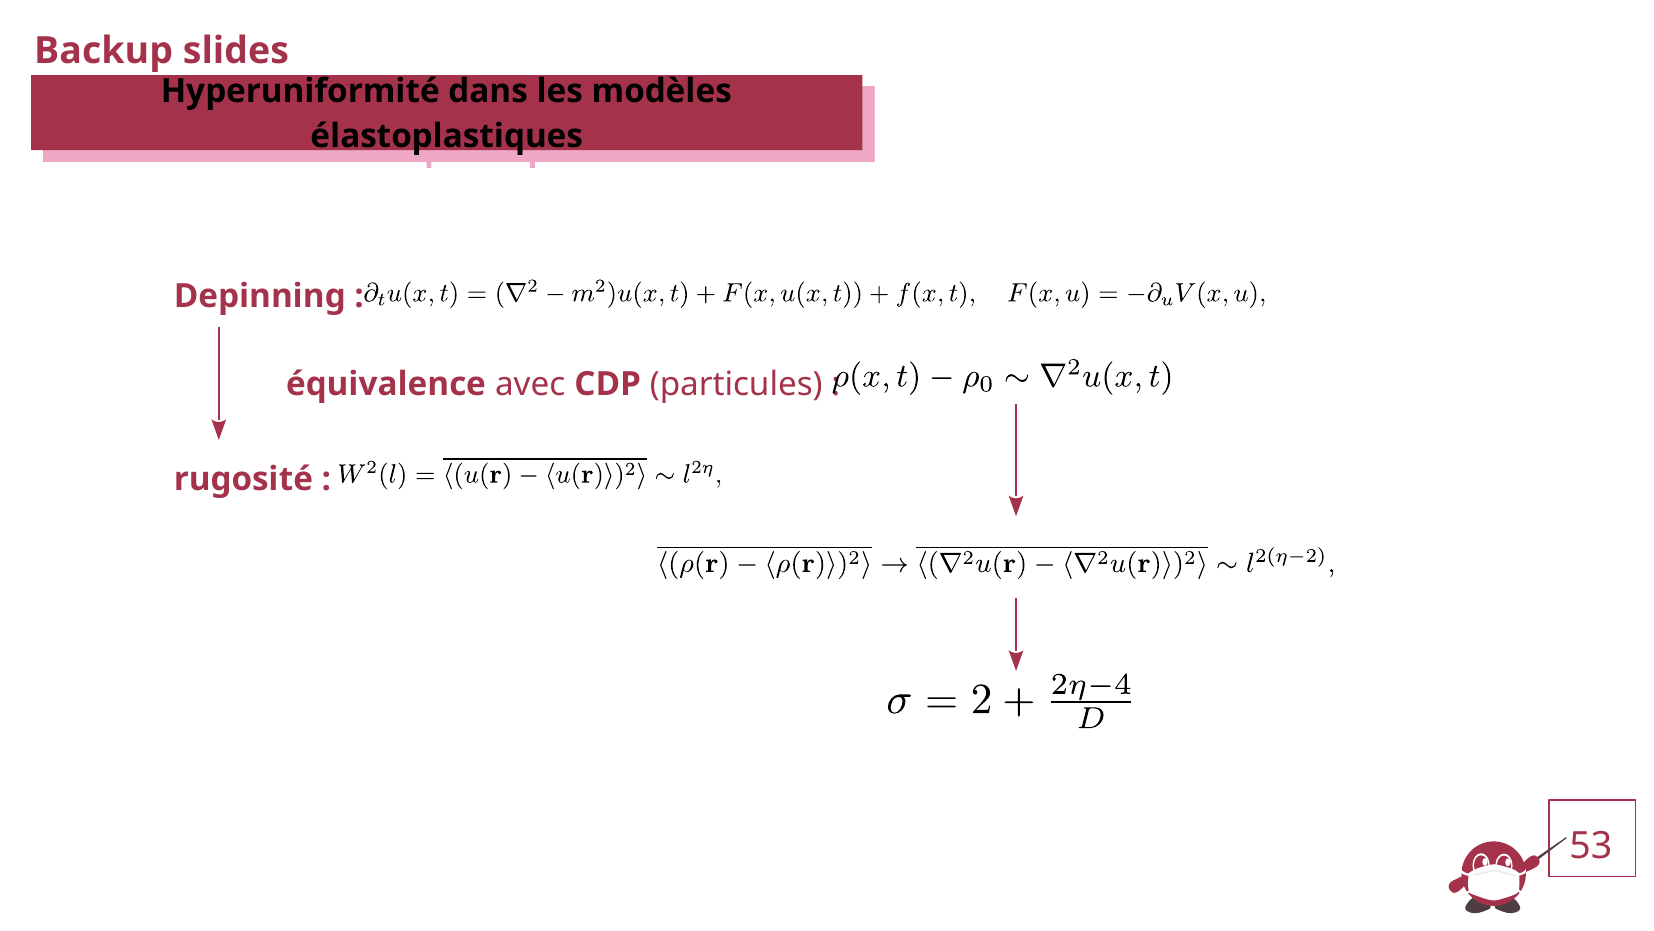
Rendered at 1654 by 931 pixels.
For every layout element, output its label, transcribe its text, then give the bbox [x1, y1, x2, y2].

text_box rugosité : [159, 447, 511, 501]
picture [338, 458, 721, 490]
text_box équivalence avec CDP (particules) : [271, 352, 833, 407]
text_box Backup slides [19, 16, 976, 76]
picture [656, 546, 1334, 580]
text_box Hyperuniformité dans les modèles élastoplastiques [31, 76, 863, 151]
picture [511, 279, 1265, 308]
picture [887, 673, 1132, 729]
picture [1448, 799, 1637, 914]
picture [832, 358, 1171, 395]
text_box Depinning : [159, 264, 511, 318]
text_box [1492, 811, 1654, 887]
